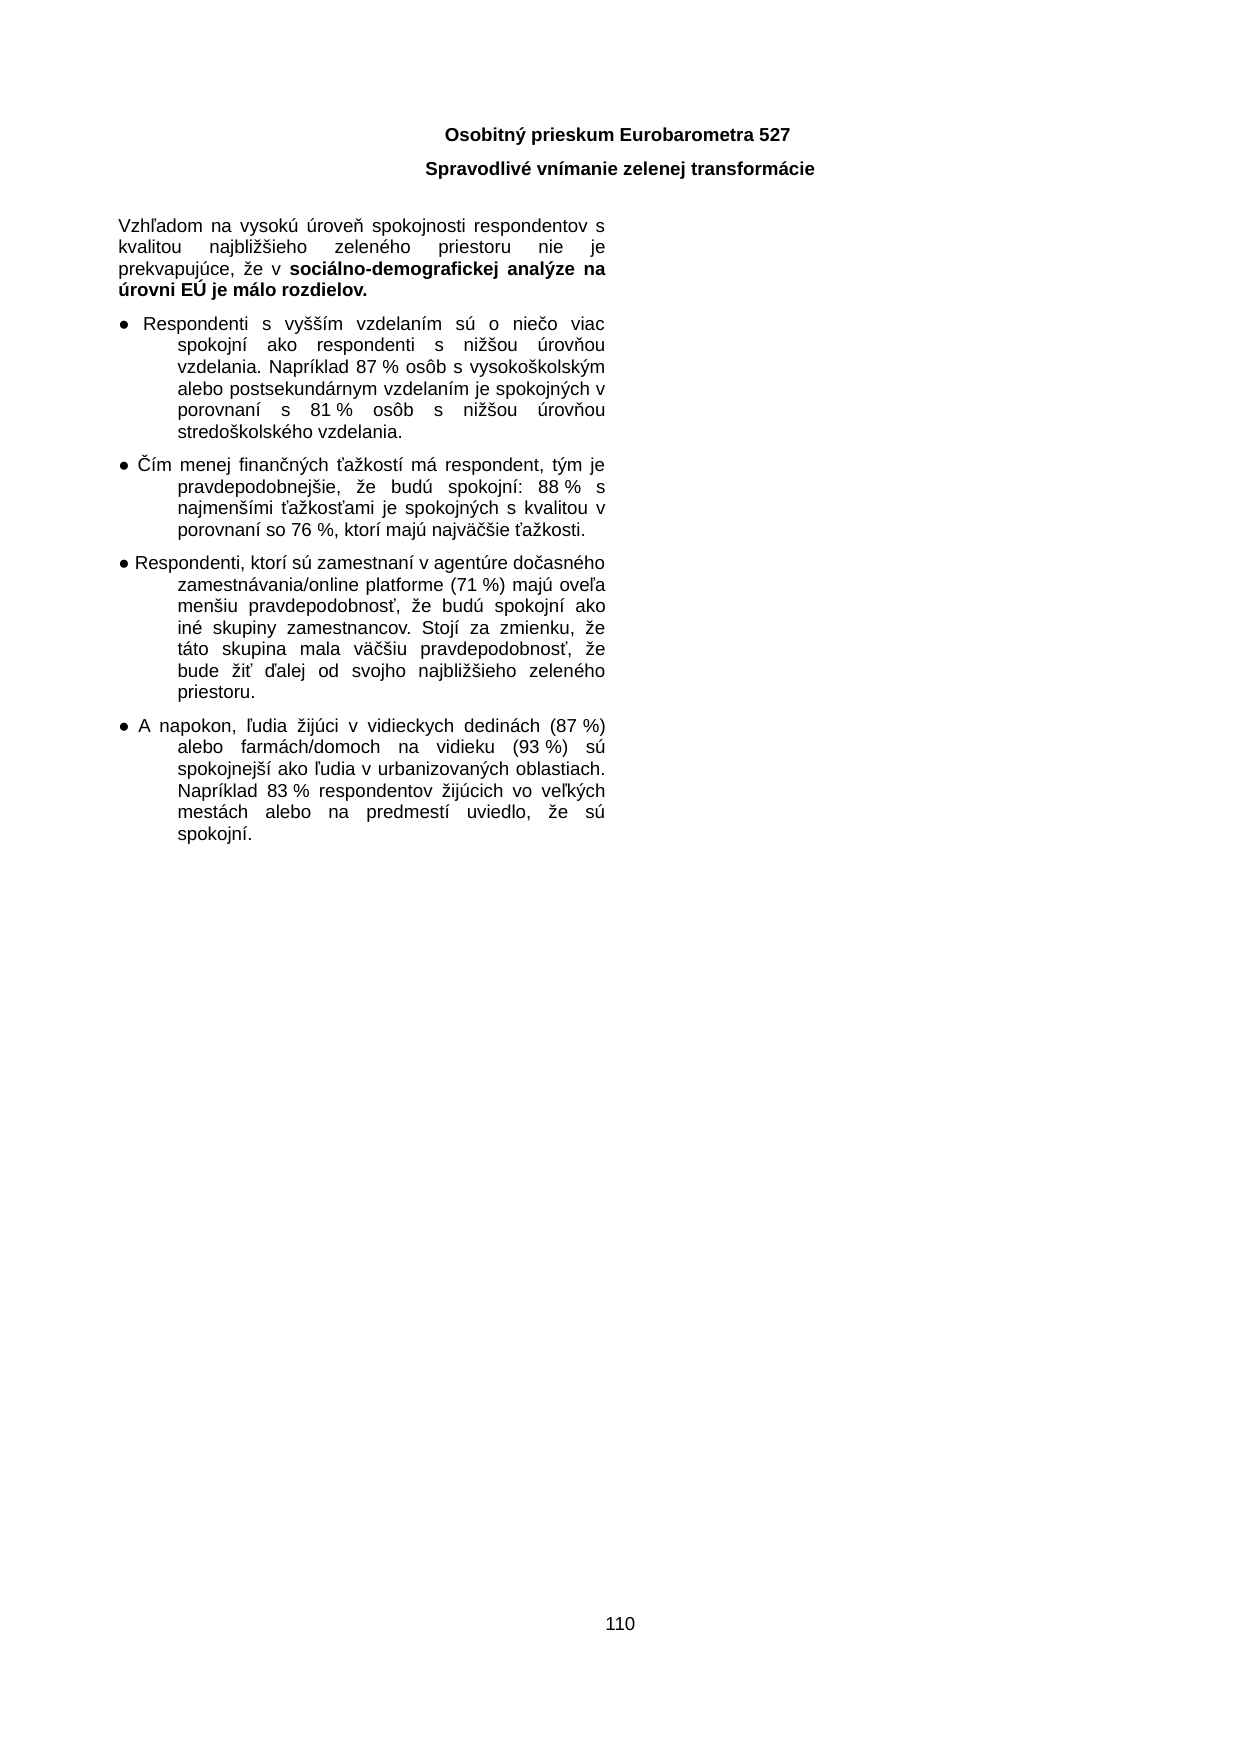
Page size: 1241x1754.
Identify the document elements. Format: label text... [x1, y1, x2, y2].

text Vzhľadom na vysokú úroveň spokojnosti respondentov s kvalitou najbližšieho zeleného priestoru nie je prekvapujúce, že v sociálno-demografickej analýze na úrovni EÚ je málo rozdielov. [118, 214, 605, 301]
text ● Čím menej finančných ťažkostí má respondent, tým je pravdepodobnejšie, že budú spokojní: 88 % s najmenšími ťažkosťami je spokojných s kvalitou v porovnaní so 76 %, ktorí majú najväčšie ťažkosti. [118, 454, 605, 540]
text ● Respondenti s vyšším vzdelaním sú o niečo viac spokojní ako respondenti s nižšou úrovňou vzdelania. Napríklad 87 % osôb s vysokoškolským alebo postsekundárnym vzdelaním je spokojných v porovnaní s 81 % osôb s nižšou úrovňou stredoškolského vzdelania. [118, 313, 605, 442]
text ● Respondenti, ktorí sú zamestnaní v agentúre dočasného zamestnávania/online platforme (71 %) majú oveľa menšiu pravdepodobnosť, že budú spokojní ako iné skupiny zamestnancov. Stojí za zmienku, že táto skupina mala väčšiu pravdepodobnosť, že bude žiť ďalej od svojho najbližšieho zeleného priestoru. [118, 552, 605, 703]
text ● A napokon, ľudia žijúci v vidieckych dedinách (87 %) alebo farmách/domoch na vidieku (93 %) sú spokojnejší ako ľudia v urbanizovaných oblastiach. Napríklad 83 % respondentov žijúcich vo veľkých mestách alebo na predmestí uviedlo, že sú spokojní. [118, 715, 605, 844]
